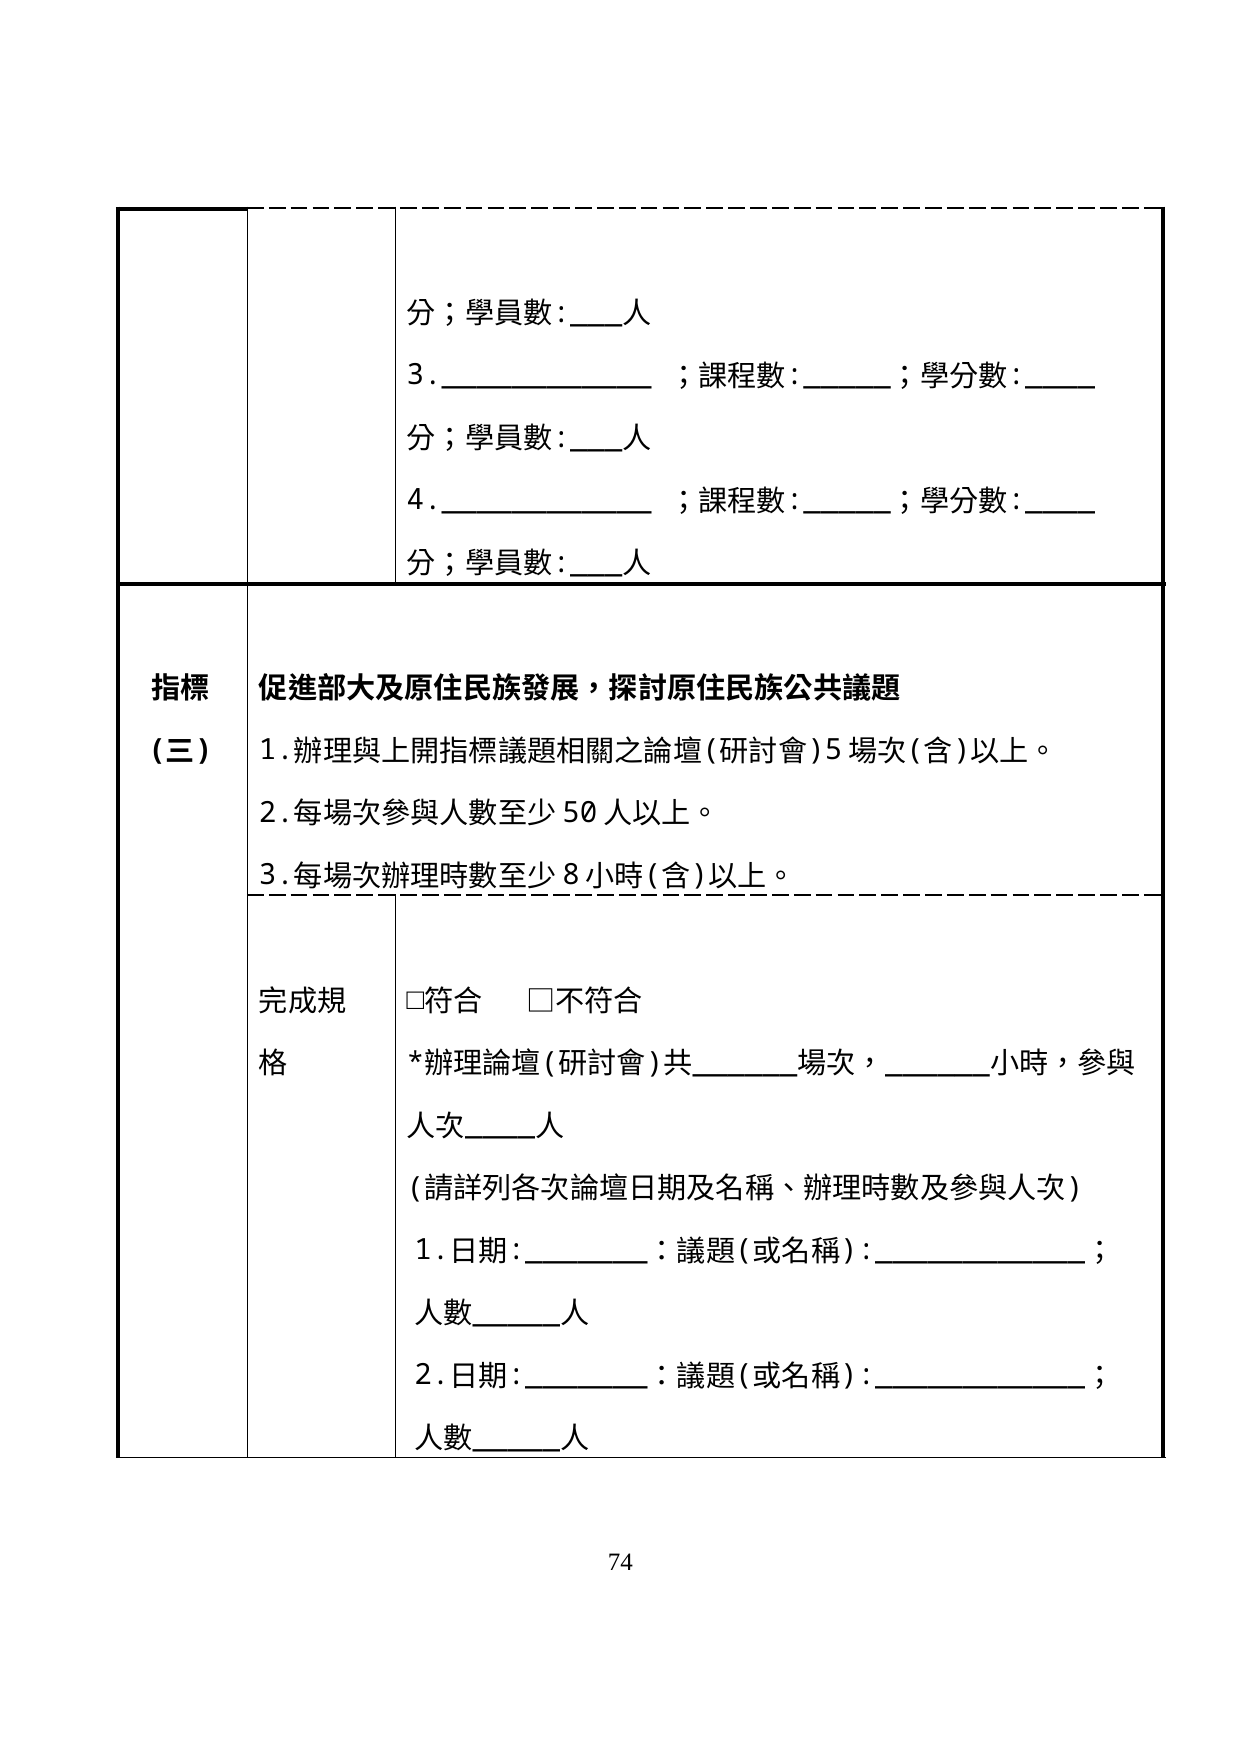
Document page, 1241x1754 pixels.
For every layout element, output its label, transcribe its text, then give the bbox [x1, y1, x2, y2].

table_cell 促進部大及原住民族發展，探討原住民族公共議題 1.辦理與上開指標議題相關之論壇(研討會)5場次(含)以上。 2.每場次參與人數至少50人以上。 3.每場次辦理時數至少8小時(含)以上。 [248, 586, 1161, 894]
table_cell 分；學員數:___人 3.____________ ；課程數:_____；學分數:____分；學員數:___人 4.____________ ；課程數:_____；學分數:____分；學員數:___人 [396, 207, 1161, 582]
table_cell 完成規格 [248, 894, 395, 1457]
table_cell 指標 (三) [120, 586, 247, 1457]
table_cell [120, 211, 247, 582]
table_cell [248, 207, 395, 582]
table_cell □符合 □不符合 *辦理論壇(研討會)共______場次，______小時，參與人次____人 (請詳列各次論壇日期及名稱、辦理時數及參與人次) 1.日期:_______：議題(或名稱):____________；人數_____人 2.日期:_______：議題(或名稱):____________；人數_____人 [396, 894, 1161, 1457]
